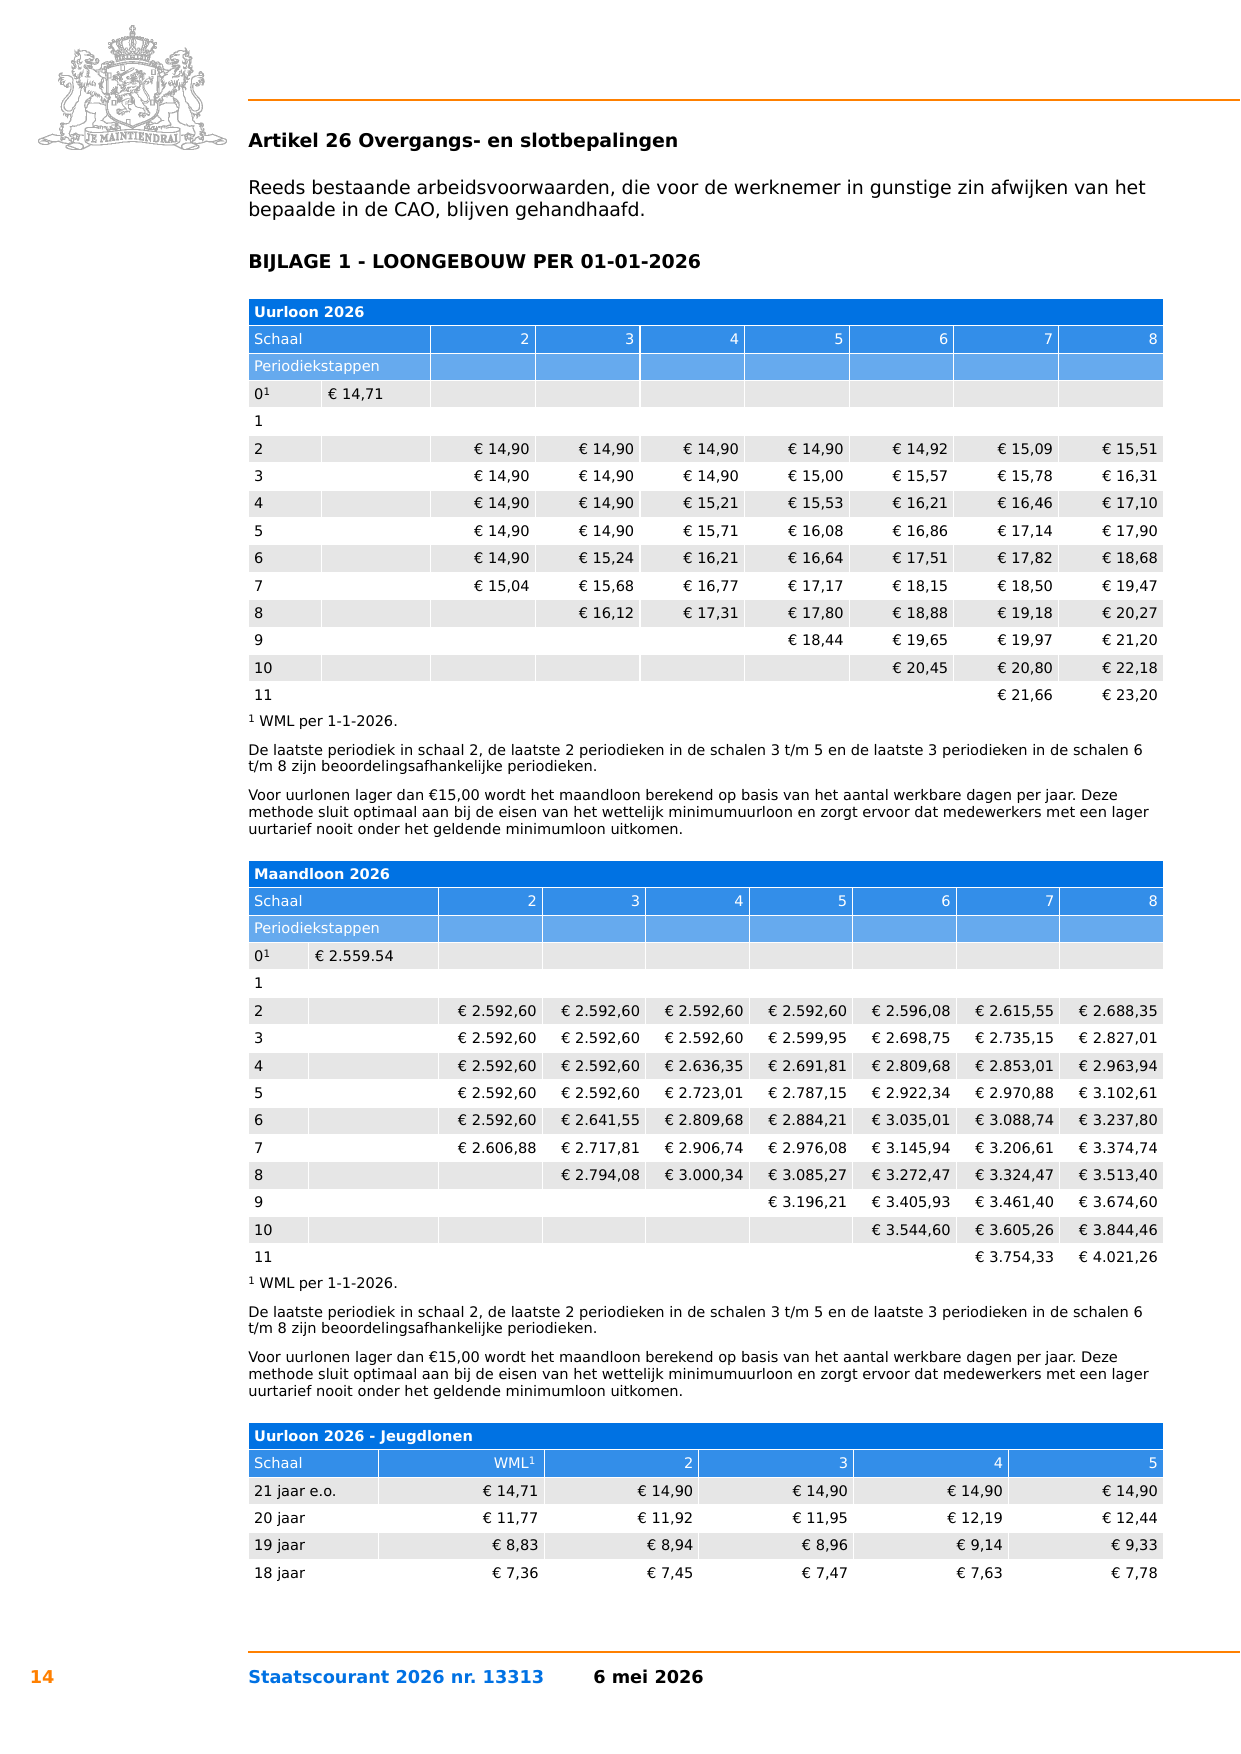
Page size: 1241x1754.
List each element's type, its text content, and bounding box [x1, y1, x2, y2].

table_cell € 15,04 [431, 573, 535, 599]
table_cell € 2.809,68 [646, 1108, 749, 1134]
table_cell € 3.272,47 [853, 1162, 956, 1189]
table_cell [536, 683, 639, 709]
table_cell € 2.592,60 [439, 1080, 542, 1106]
table_header Maandloon 2026 [249, 861, 1163, 887]
table_cell [646, 916, 749, 942]
table_cell € 15,53 [745, 491, 849, 517]
table_cell [641, 409, 744, 435]
table_cell Schaal [249, 1450, 378, 1477]
table_cell 6 [249, 545, 321, 572]
table_cell 10 [249, 1217, 308, 1243]
table_cell € 2.592,60 [439, 998, 542, 1024]
table_cell € 2.592,60 [439, 1025, 542, 1052]
table_cell [322, 518, 430, 544]
table_cell € 15,57 [850, 463, 953, 489]
table_cell [536, 628, 639, 654]
table_cell 5 [249, 518, 321, 544]
table_cell 11 [249, 683, 321, 709]
table_cell € 20,45 [850, 655, 953, 681]
table_cell € 15,00 [745, 463, 849, 489]
table_cell € 18,50 [954, 573, 1058, 599]
table_cell € 2.853,01 [957, 1053, 1059, 1079]
table_cell 4 [641, 326, 744, 353]
text Reeds bestaande arbeidsvoorwaarden, die voor de werknemer in gunstige zin afwijken van het bepaalde in de CAO, blijven gehandhaafd. [248, 177, 1163, 221]
table_cell € 16,46 [954, 491, 1058, 517]
table_cell € 14,90 [431, 518, 535, 544]
table_cell € 2.615,55 [957, 998, 1059, 1024]
table_cell € 3.000,34 [646, 1162, 749, 1189]
table_cell € 3.513,40 [1060, 1162, 1163, 1189]
table_cell 3 [249, 1025, 308, 1052]
table_cell € 3.088,74 [957, 1108, 1059, 1134]
table_cell [309, 1080, 438, 1106]
table_cell [309, 1053, 438, 1079]
table_cell € 15,24 [536, 545, 639, 572]
table_cell [536, 409, 639, 435]
table_cell 19 jaar [249, 1533, 378, 1559]
table_cell € 3.405,93 [853, 1190, 956, 1216]
table_cell € 15,71 [641, 518, 744, 544]
table_cell € 20,80 [954, 655, 1058, 681]
table_cell € 12,19 [854, 1505, 1008, 1532]
table_cell [1059, 354, 1163, 380]
table_cell [543, 1245, 645, 1271]
table_cell [1060, 916, 1163, 942]
table_cell € 15,21 [641, 491, 744, 517]
table_cell € 22,18 [1059, 655, 1163, 681]
table_cell 7 [954, 326, 1058, 353]
table_cell € 3.544,60 [853, 1217, 956, 1243]
table_cell € 17,31 [641, 600, 744, 627]
table_cell € 2.787,15 [750, 1080, 852, 1106]
table_cell 6 [850, 326, 953, 353]
table_cell [322, 683, 430, 709]
table_cell [957, 971, 1059, 997]
table_cell € 3.206,61 [957, 1135, 1059, 1161]
table_cell 5 [249, 1080, 308, 1106]
table_cell € 2.592,60 [543, 1025, 645, 1052]
table_cell € 15,09 [954, 436, 1058, 462]
table_cell € 12,44 [1009, 1505, 1163, 1532]
table_cell € 11,77 [379, 1505, 544, 1532]
table_cell [954, 354, 1058, 380]
table_cell [850, 381, 953, 407]
table_cell [322, 655, 430, 681]
table_cell € 2.735,15 [957, 1025, 1059, 1052]
table_cell 2 [249, 436, 321, 462]
table_cell € 4.021,26 [1060, 1245, 1163, 1271]
table_cell 8 [1060, 888, 1163, 915]
table_cell [309, 1190, 438, 1216]
table_cell € 2.963,94 [1060, 1053, 1163, 1079]
table_cell 1 [249, 409, 321, 435]
table_cell € 2.717,81 [543, 1135, 645, 1161]
table_cell € 14,90 [641, 463, 744, 489]
table_cell [309, 1245, 438, 1271]
table_cell [745, 409, 849, 435]
table_cell € 11,92 [545, 1505, 698, 1532]
table_cell € 2.922,34 [853, 1080, 956, 1106]
table_cell € 2.906,74 [646, 1135, 749, 1161]
table_cell [850, 409, 953, 435]
table_cell Periodiekstappen [249, 916, 438, 942]
table_cell [431, 655, 535, 681]
table_cell [750, 971, 852, 997]
table_cell 9 [249, 628, 321, 654]
table_cell [957, 943, 1059, 969]
table_cell [439, 1190, 542, 1216]
table_cell € 16,31 [1059, 463, 1163, 489]
table_cell [309, 998, 438, 1024]
table_cell € 15,78 [954, 463, 1058, 489]
table_cell [439, 1162, 542, 1189]
table_cell [536, 655, 639, 681]
table_cell € 14,90 [854, 1478, 1008, 1504]
table_cell € 14,90 [536, 436, 639, 462]
table_cell € 14,90 [545, 1478, 698, 1504]
table_cell € 7,78 [1009, 1560, 1163, 1586]
table_cell 5 [750, 888, 852, 915]
table_cell 4 [854, 1450, 1008, 1477]
table_cell [322, 628, 430, 654]
table_cell € 3.324,47 [957, 1162, 1059, 1189]
table_cell WML1 [379, 1450, 544, 1477]
table_cell [957, 916, 1059, 942]
table_cell 3 [699, 1450, 853, 1477]
table_cell 01 [249, 381, 321, 407]
table_cell 8 [1059, 326, 1163, 353]
table_cell € 3.102,61 [1060, 1080, 1163, 1106]
table_cell 2 [545, 1450, 698, 1477]
table_cell [1059, 381, 1163, 407]
table_cell 1 WML per 1-1-2026. De laatste periodiek in schaal 2, de laatste 2 periodieken in de schalen 3 t/m 5 en de laatste 3 periodieken in de schalen 6 t/m 8 zijn beoordelingsafhankelijke periodieken. Voor uurlonen lager dan €15,00 wordt het maandloon berekend op basis van het aantal werkbare dagen per jaar. Deze methode sluit optimaal aan bij de eisen van het wettelijk minimumuurloon en zorgt ervoor dat medewerkers met een lager uurtarief nooit onder het geldende minimumloon uitkomen. [248, 710, 1163, 838]
table_cell [309, 971, 438, 997]
table_cell 2 [439, 888, 542, 915]
table_cell [641, 381, 744, 407]
table_cell [641, 655, 744, 681]
table_cell [745, 381, 849, 407]
table_cell [853, 1245, 956, 1271]
subtitle Artikel 26 Overgangs- en slotbepalingen [248, 130, 1163, 152]
table_cell [536, 381, 639, 407]
table_cell € 3.085,27 [750, 1162, 852, 1189]
table_cell € 19,65 [850, 628, 953, 654]
table_cell 18 jaar [249, 1560, 378, 1586]
table_cell € 3.196,21 [750, 1190, 852, 1216]
table_cell € 2.592,60 [646, 1025, 749, 1052]
table_cell € 2.596,08 [853, 998, 956, 1024]
table_cell 11 [249, 1245, 308, 1271]
table_cell € 3.844,46 [1060, 1217, 1163, 1243]
table_cell € 17,80 [745, 600, 849, 627]
table_cell € 17,90 [1059, 518, 1163, 544]
table_cell € 3.461,40 [957, 1190, 1059, 1216]
table_cell [1059, 409, 1163, 435]
table_cell 21 jaar e.o. [249, 1478, 378, 1504]
table_cell 01 [249, 943, 308, 969]
table_cell Periodiekstappen [249, 354, 430, 380]
table_cell € 9,14 [854, 1533, 1008, 1559]
table_cell € 2.599,95 [750, 1025, 852, 1052]
table_cell € 2.592,60 [543, 1053, 645, 1079]
table_cell [431, 683, 535, 709]
table_cell € 2.592,60 [439, 1108, 542, 1134]
table_cell [646, 1217, 749, 1243]
table_cell 1 [249, 971, 308, 997]
table_cell € 3.237,80 [1060, 1108, 1163, 1134]
table_cell € 20,27 [1059, 600, 1163, 627]
table_cell 2 [249, 998, 308, 1024]
table_cell [954, 381, 1058, 407]
table_cell [543, 971, 645, 997]
table_cell € 3.035,01 [853, 1108, 956, 1134]
table_cell 3 [536, 326, 639, 353]
table_cell 7 [249, 573, 321, 599]
table_cell [309, 1162, 438, 1189]
table_cell [439, 971, 542, 997]
table_cell € 14,90 [745, 436, 849, 462]
table_cell € 2.592,60 [543, 998, 645, 1024]
table_cell 5 [1009, 1450, 1163, 1477]
table_cell [954, 409, 1058, 435]
table_cell € 2.809,68 [853, 1053, 956, 1079]
table_cell [543, 1217, 645, 1243]
table_cell 3 [249, 463, 321, 489]
table_cell [543, 1190, 645, 1216]
table_cell [641, 354, 744, 380]
table_cell € 2.592,60 [750, 998, 852, 1024]
table_cell [543, 916, 645, 942]
picture [38, 25, 227, 150]
table_cell [431, 354, 535, 380]
table_cell € 15,68 [536, 573, 639, 599]
table_cell € 14,90 [699, 1478, 853, 1504]
table_cell € 14,90 [1009, 1478, 1163, 1504]
table_cell 9 [249, 1190, 308, 1216]
table_cell [745, 655, 849, 681]
table_cell € 17,14 [954, 518, 1058, 544]
table_cell € 14,90 [536, 463, 639, 489]
table_cell 4 [646, 888, 749, 915]
table_header Uurloon 2026 [249, 299, 1163, 325]
table_cell [439, 1217, 542, 1243]
table_cell [439, 943, 542, 969]
table_cell 2 [431, 326, 535, 353]
table_cell [309, 1108, 438, 1134]
table_cell € 18,44 [745, 628, 849, 654]
table_cell [322, 463, 430, 489]
table_cell [309, 1135, 438, 1161]
table_cell [745, 354, 849, 380]
table_cell € 19,97 [954, 628, 1058, 654]
table_cell € 3.605,26 [957, 1217, 1059, 1243]
table_cell [322, 409, 430, 435]
table_cell € 17,82 [954, 545, 1058, 572]
table_cell 7 [249, 1135, 308, 1161]
table_cell [439, 1245, 542, 1271]
subtitle BIJLAGE 1 - LOONGEBOUW PER 01-01-2026 [248, 251, 1163, 273]
table_cell € 14,90 [641, 436, 744, 462]
table_cell [641, 683, 744, 709]
table_cell € 16,21 [850, 491, 953, 517]
table_cell € 19,18 [954, 600, 1058, 627]
table_cell € 16,64 [745, 545, 849, 572]
table_cell € 2.976,08 [750, 1135, 852, 1161]
table_cell € 17,51 [850, 545, 953, 572]
table_cell € 14,90 [431, 545, 535, 572]
table_cell [322, 573, 430, 599]
table_cell € 11,95 [699, 1505, 853, 1532]
table_cell € 7,63 [854, 1560, 1008, 1586]
table_cell [1060, 971, 1163, 997]
table_cell [750, 1245, 852, 1271]
table_cell [646, 1190, 749, 1216]
table_cell 6 [249, 1108, 308, 1134]
table_cell € 2.641,55 [543, 1108, 645, 1134]
table_cell € 16,21 [641, 545, 744, 572]
table_cell [439, 916, 542, 942]
table_cell € 2.636,35 [646, 1053, 749, 1079]
table_cell 6 [853, 888, 956, 915]
table_cell Schaal [249, 326, 430, 353]
table_cell € 8,83 [379, 1533, 544, 1559]
table_cell € 2.698,75 [853, 1025, 956, 1052]
table_cell [641, 628, 744, 654]
table_cell € 3.674,60 [1060, 1190, 1163, 1216]
table_cell € 16,08 [745, 518, 849, 544]
table_cell € 2.691,81 [750, 1053, 852, 1079]
table_cell € 2.592,60 [543, 1080, 645, 1106]
table_cell [322, 491, 430, 517]
table_cell € 14,71 [322, 381, 430, 407]
table_cell € 14,71 [379, 1478, 544, 1504]
table_cell € 18,88 [850, 600, 953, 627]
table_cell 8 [249, 600, 321, 627]
table_cell € 8,96 [699, 1533, 853, 1559]
table_cell € 2.592,60 [646, 998, 749, 1024]
table_cell € 16,86 [850, 518, 953, 544]
table_cell € 17,10 [1059, 491, 1163, 517]
table_cell € 19,47 [1059, 573, 1163, 599]
table_cell € 7,45 [545, 1560, 698, 1586]
table_cell [536, 354, 639, 380]
table_cell [850, 683, 953, 709]
table_cell € 14,90 [431, 491, 535, 517]
table_cell € 3.374,74 [1060, 1135, 1163, 1161]
table_cell [646, 971, 749, 997]
table_cell € 7,36 [379, 1560, 544, 1586]
table_cell 4 [249, 491, 321, 517]
table_cell 8 [249, 1162, 308, 1189]
table_cell [309, 1217, 438, 1243]
table_cell [750, 916, 852, 942]
table_cell 20 jaar [249, 1505, 378, 1532]
table_cell [646, 1245, 749, 1271]
table_cell € 2.592,60 [439, 1053, 542, 1079]
table_cell [750, 943, 852, 969]
table_cell € 14,90 [431, 436, 535, 462]
table_cell € 2.794,08 [543, 1162, 645, 1189]
table_cell [431, 381, 535, 407]
table_cell [646, 943, 749, 969]
table_cell € 18,68 [1059, 545, 1163, 572]
table_cell € 18,15 [850, 573, 953, 599]
table_header Uurloon 2026 - Jeugdlonen [249, 1423, 1163, 1449]
table_cell € 14,90 [431, 463, 535, 489]
table_cell [322, 545, 430, 572]
table_cell € 2.884,21 [750, 1108, 852, 1134]
table_cell [853, 916, 956, 942]
table_cell € 14,90 [536, 491, 639, 517]
table_cell [431, 600, 535, 627]
table_cell € 8,94 [545, 1533, 698, 1559]
table_cell € 16,77 [641, 573, 744, 599]
table_cell € 2.688,35 [1060, 998, 1163, 1024]
table_cell € 2.723,01 [646, 1080, 749, 1106]
table_cell € 14,92 [850, 436, 953, 462]
table_cell € 2.827,01 [1060, 1025, 1163, 1052]
table_cell € 3.754,33 [957, 1245, 1059, 1271]
table_cell € 16,12 [536, 600, 639, 627]
table_cell € 2.559.54 [309, 943, 438, 969]
table_cell € 2.606,88 [439, 1135, 542, 1161]
table_cell Schaal [249, 888, 438, 915]
table_cell [853, 943, 956, 969]
table_cell 1 WML per 1-1-2026. De laatste periodiek in schaal 2, de laatste 2 periodieken in de schalen 3 t/m 5 en de laatste 3 periodieken in de schalen 6 t/m 8 zijn beoordelingsafhankelijke periodieken. Voor uurlonen lager dan €15,00 wordt het maandloon berekend op basis van het aantal werkbare dagen per jaar. Deze methode sluit optimaal aan bij de eisen van het wettelijk minimumuurloon en zorgt ervoor dat medewerkers met een lager uurtarief nooit onder het geldende minimumloon uitkomen. [248, 1272, 1163, 1400]
table_cell [853, 971, 956, 997]
table_cell 10 [249, 655, 321, 681]
table_cell [750, 1217, 852, 1243]
table_cell 5 [745, 326, 849, 353]
table_cell € 23,20 [1059, 683, 1163, 709]
table_cell [543, 943, 645, 969]
table_cell [322, 600, 430, 627]
table_cell € 15,51 [1059, 436, 1163, 462]
table_cell 3 [543, 888, 645, 915]
table_cell [309, 1025, 438, 1052]
table_cell € 3.145,94 [853, 1135, 956, 1161]
table_cell [850, 354, 953, 380]
table_cell € 21,66 [954, 683, 1058, 709]
table_cell 7 [957, 888, 1059, 915]
table_cell [322, 436, 430, 462]
table_cell € 14,90 [536, 518, 639, 544]
table_cell € 9,33 [1009, 1533, 1163, 1559]
table_cell 4 [249, 1053, 308, 1079]
table_cell [745, 683, 849, 709]
table_cell [431, 628, 535, 654]
table_cell € 21,20 [1059, 628, 1163, 654]
table_cell € 2.970,88 [957, 1080, 1059, 1106]
table_cell [1060, 943, 1163, 969]
table_cell € 17,17 [745, 573, 849, 599]
table_cell € 7,47 [699, 1560, 853, 1586]
table_cell [431, 409, 535, 435]
